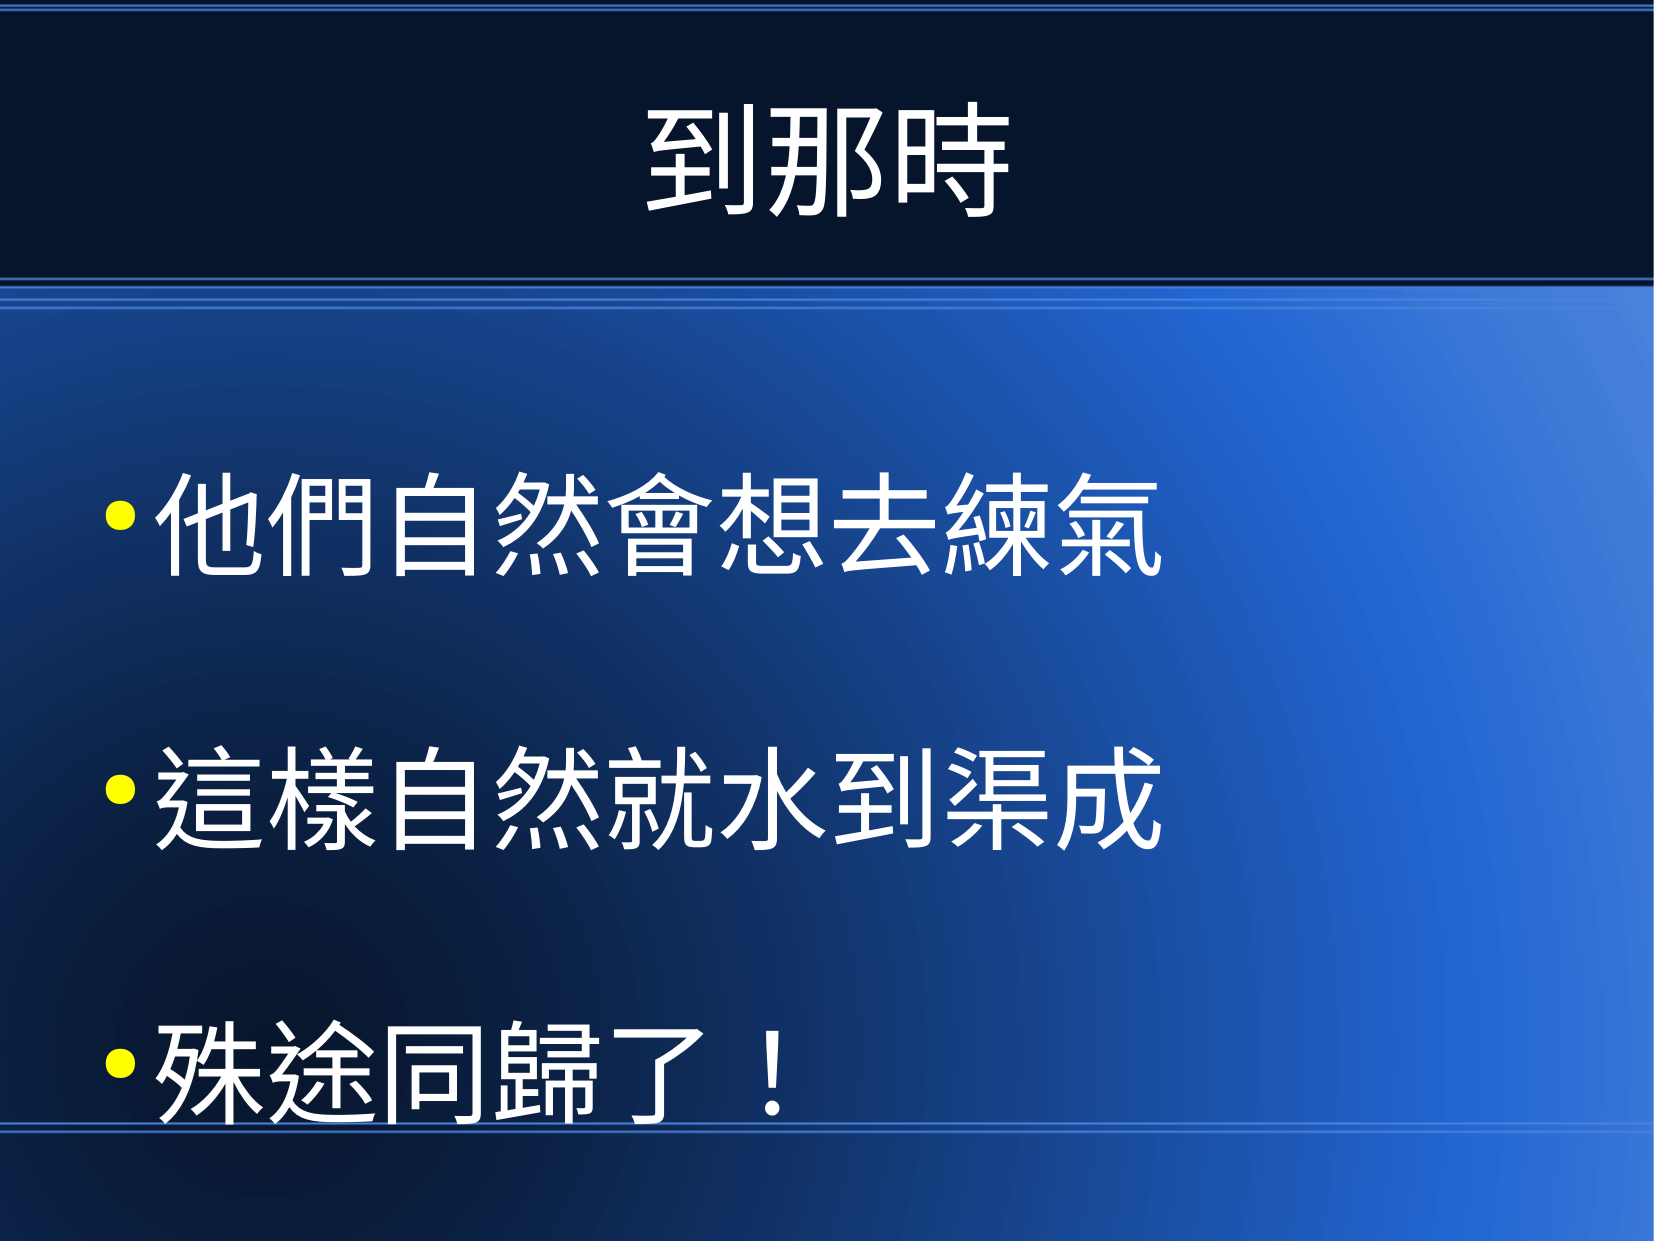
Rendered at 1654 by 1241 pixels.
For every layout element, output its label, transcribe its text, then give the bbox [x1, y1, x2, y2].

list 他們自然會想去練氣 這樣自然就水到渠成 殊途同歸了！ [82, 355, 1571, 1241]
title 到那時 [82, 49, 1571, 257]
picture [0, 0, 1654, 1241]
